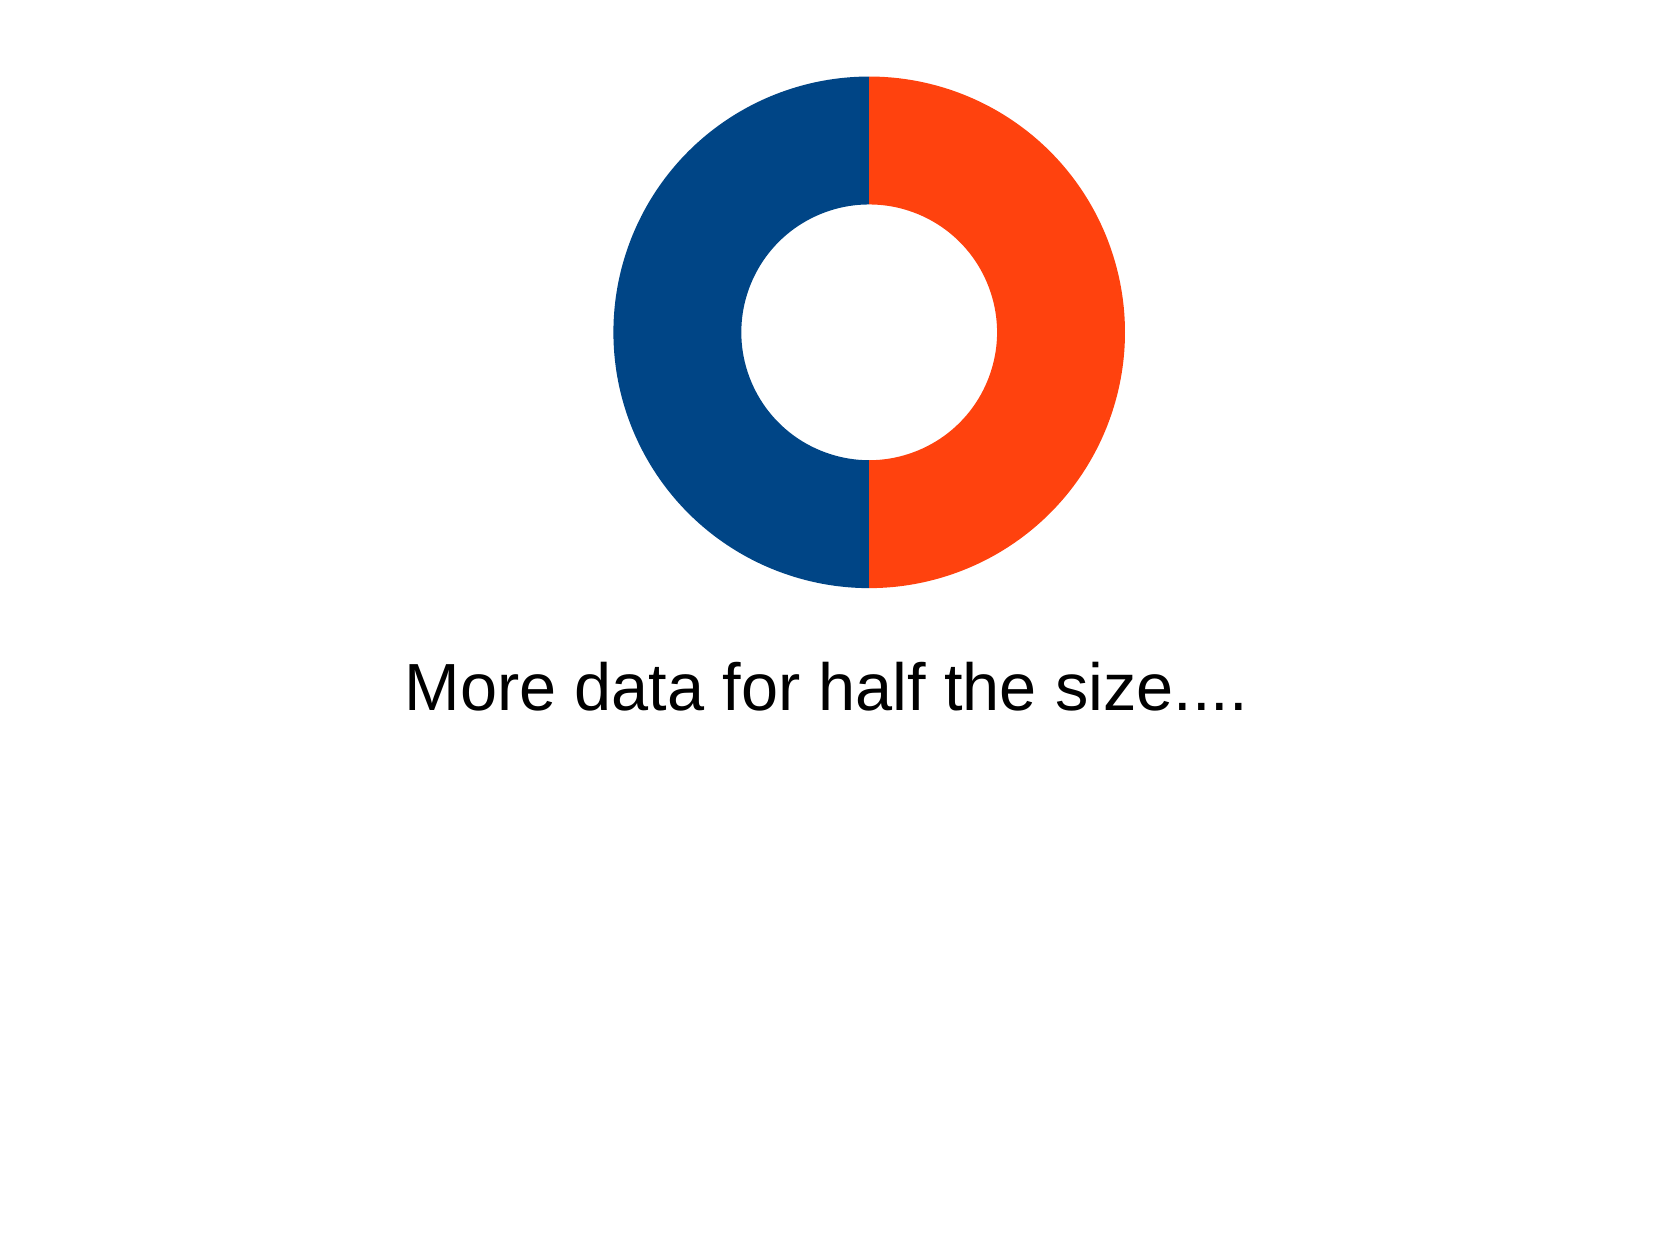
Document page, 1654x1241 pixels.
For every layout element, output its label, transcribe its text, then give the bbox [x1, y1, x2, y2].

chart [397, 65, 1342, 599]
subtitle More data for half the size.... [82, 120, 1571, 1180]
